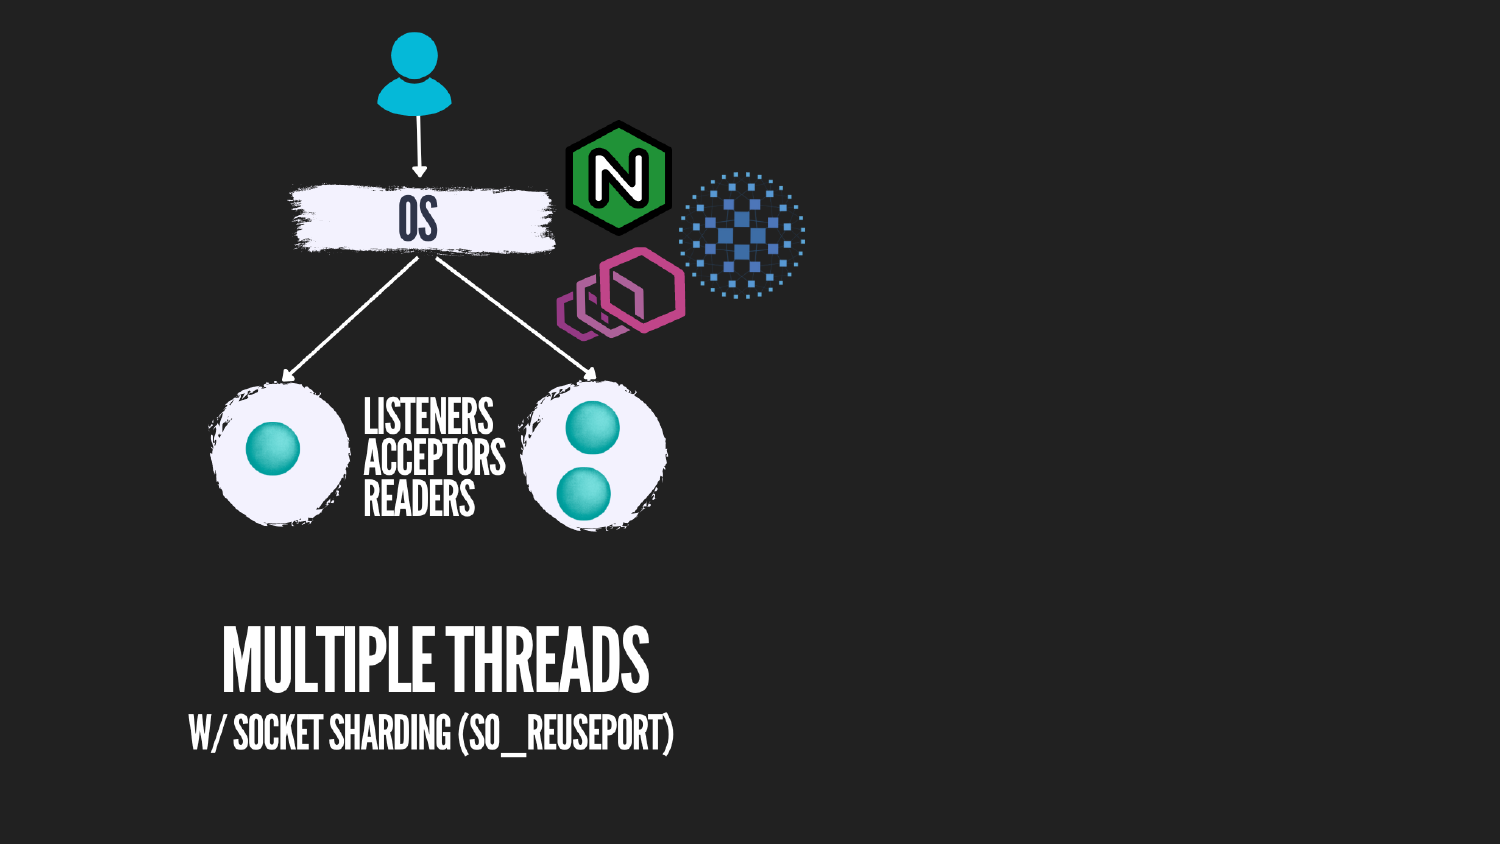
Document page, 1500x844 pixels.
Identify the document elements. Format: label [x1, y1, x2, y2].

picture [24, 24, 819, 819]
